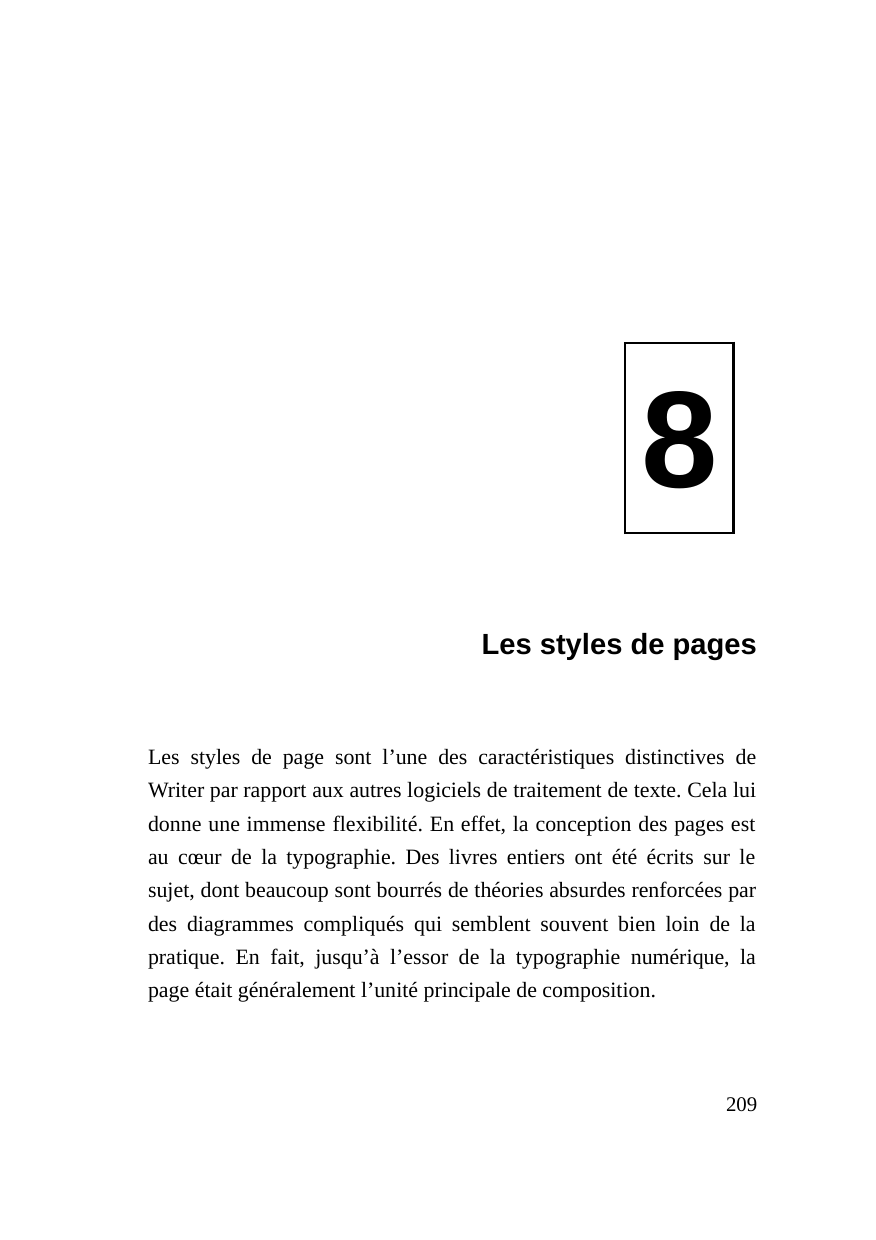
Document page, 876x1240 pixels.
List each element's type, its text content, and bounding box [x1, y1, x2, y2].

subtitle Les styles de pages [148, 354, 757, 688]
text Les styles de page sont l’une des caractéristiques distinctives de Writer par rapport aux autres logiciels de traitement de texte. Cela lui donne une immense flexibilité. En effet, la conception des pages est au cœur de la typographie. Des livres entiers ont été écrits sur le sujet, dont beaucoup sont bourrés de théories absurdes renforcées par des diagrammes compliqués qui semblent souvent bien loin de la pratique. En fait, jusqu’à l’essor de la typographie numérique, la page était généralement l’unité principale de composition. [148, 738, 757, 1004]
